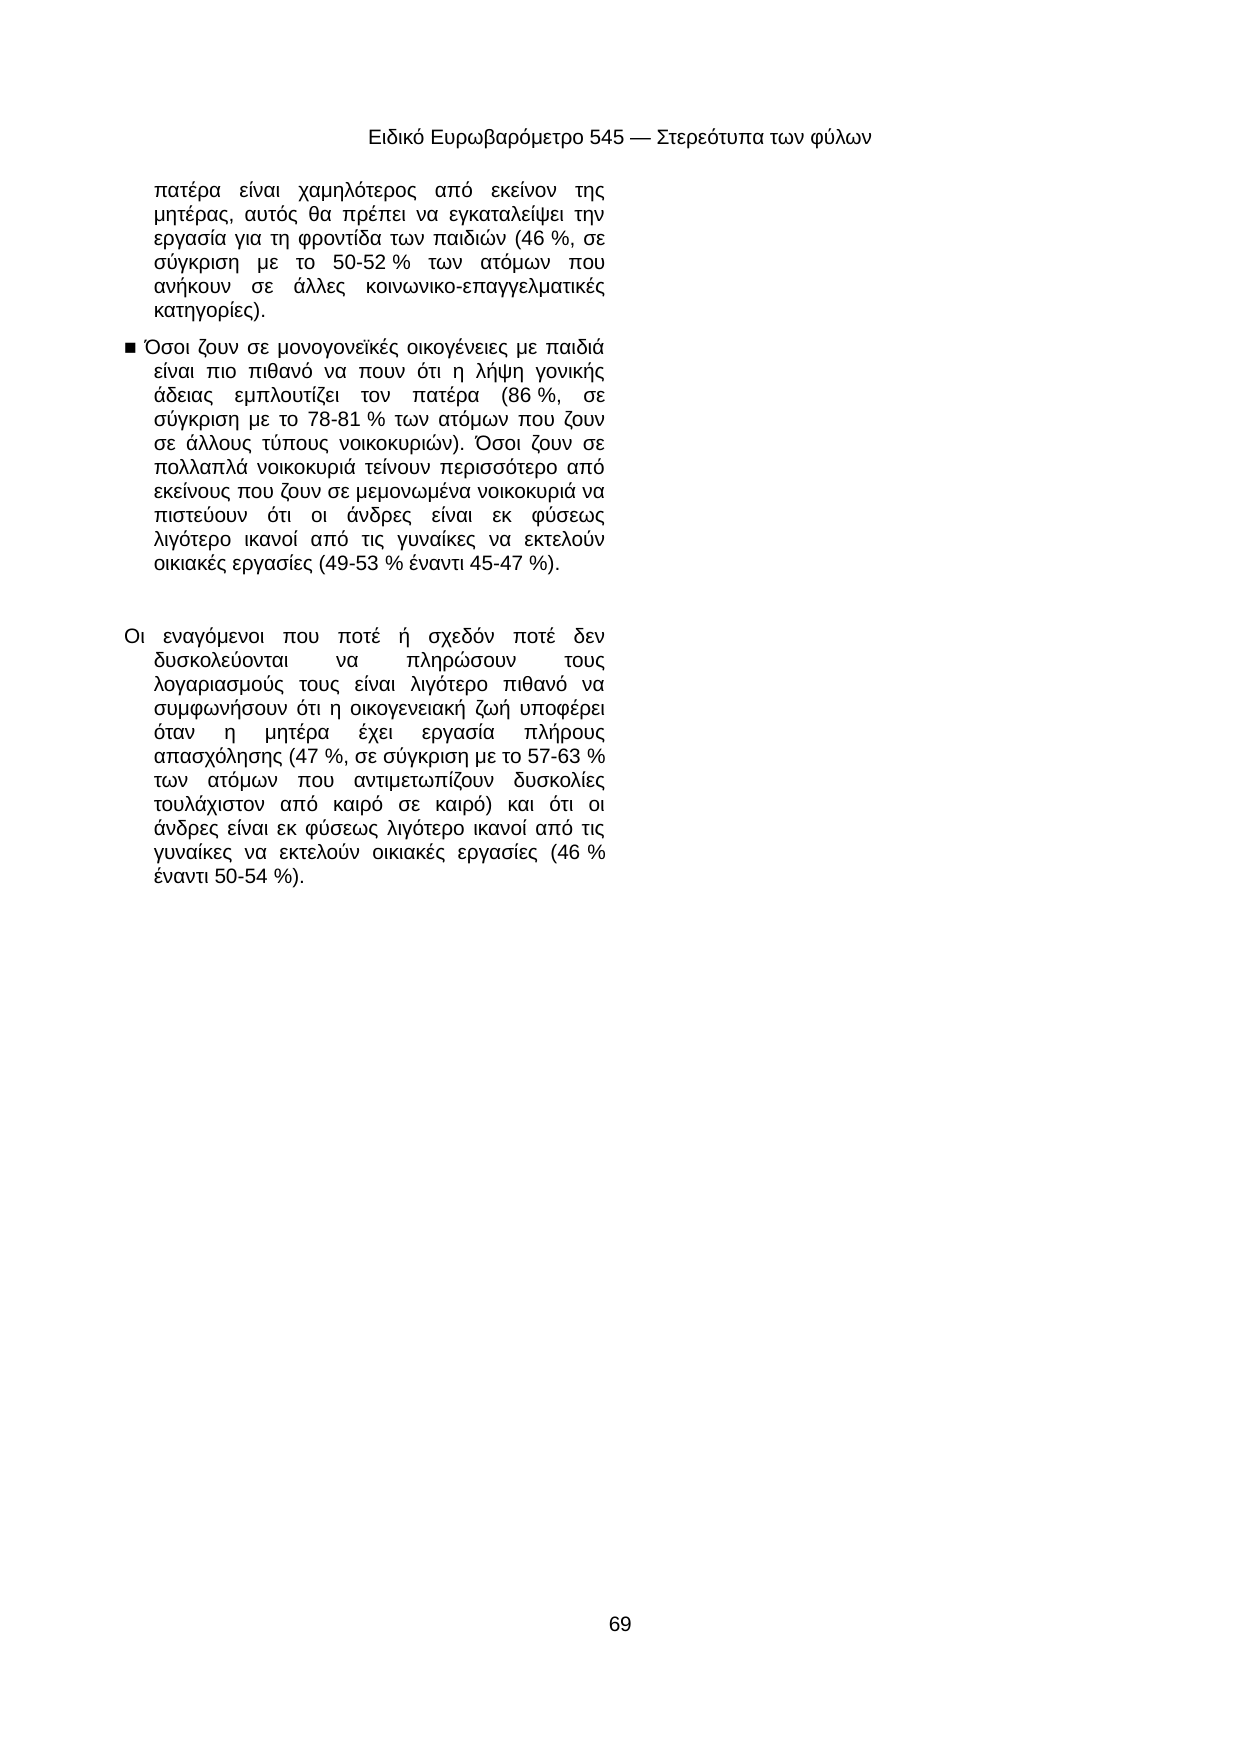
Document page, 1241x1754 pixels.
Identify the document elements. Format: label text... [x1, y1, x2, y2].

text πατέρα είναι χαμηλότερος από εκείνον της μητέρας, αυτός θα πρέπει να εγκαταλείψει την εργασία για τη φροντίδα των παιδιών (46 %, σε σύγκριση με το 50-52 % των ατόμων που ανήκουν σε άλλες κοινωνικο-επαγγελματικές κατηγορίες). [124, 178, 605, 322]
text ■ Όσοι ζουν σε μονογονεϊκές οικογένειες με παιδιά είναι πιο πιθανό να πουν ότι η λήψη γονικής άδειας εμπλουτίζει τον πατέρα (86 %, σε σύγκριση με το 78-81 % των ατόμων που ζουν σε άλλους τύπους νοικοκυριών). Όσοι ζουν σε πολλαπλά νοικοκυριά τείνουν περισσότερο από εκείνους που ζουν σε μεμονωμένα νοικοκυριά να πιστεύουν ότι οι άνδρες είναι εκ φύσεως λιγότερο ικανοί από τις γυναίκες να εκτελούν οικιακές εργασίες (49-53 % έναντι 45-47 %). [124, 335, 605, 574]
text Οι εναγόμενοι που ποτέ ή σχεδόν ποτέ δεν δυσκολεύονται να πληρώσουν τους λογαριασμούς τους είναι λιγότερο πιθανό να συμφωνήσουν ότι η οικογενειακή ζωή υποφέρει όταν η μητέρα έχει εργασία πλήρους απασχόλησης (47 %, σε σύγκριση με το 57-63 % των ατόμων που αντιμετωπίζουν δυσκολίες τουλάχιστον από καιρό σε καιρό) και ότι οι άνδρες είναι εκ φύσεως λιγότερο ικανοί από τις γυναίκες να εκτελούν οικιακές εργασίες (46 % έναντι 50-54 %). [124, 624, 605, 888]
